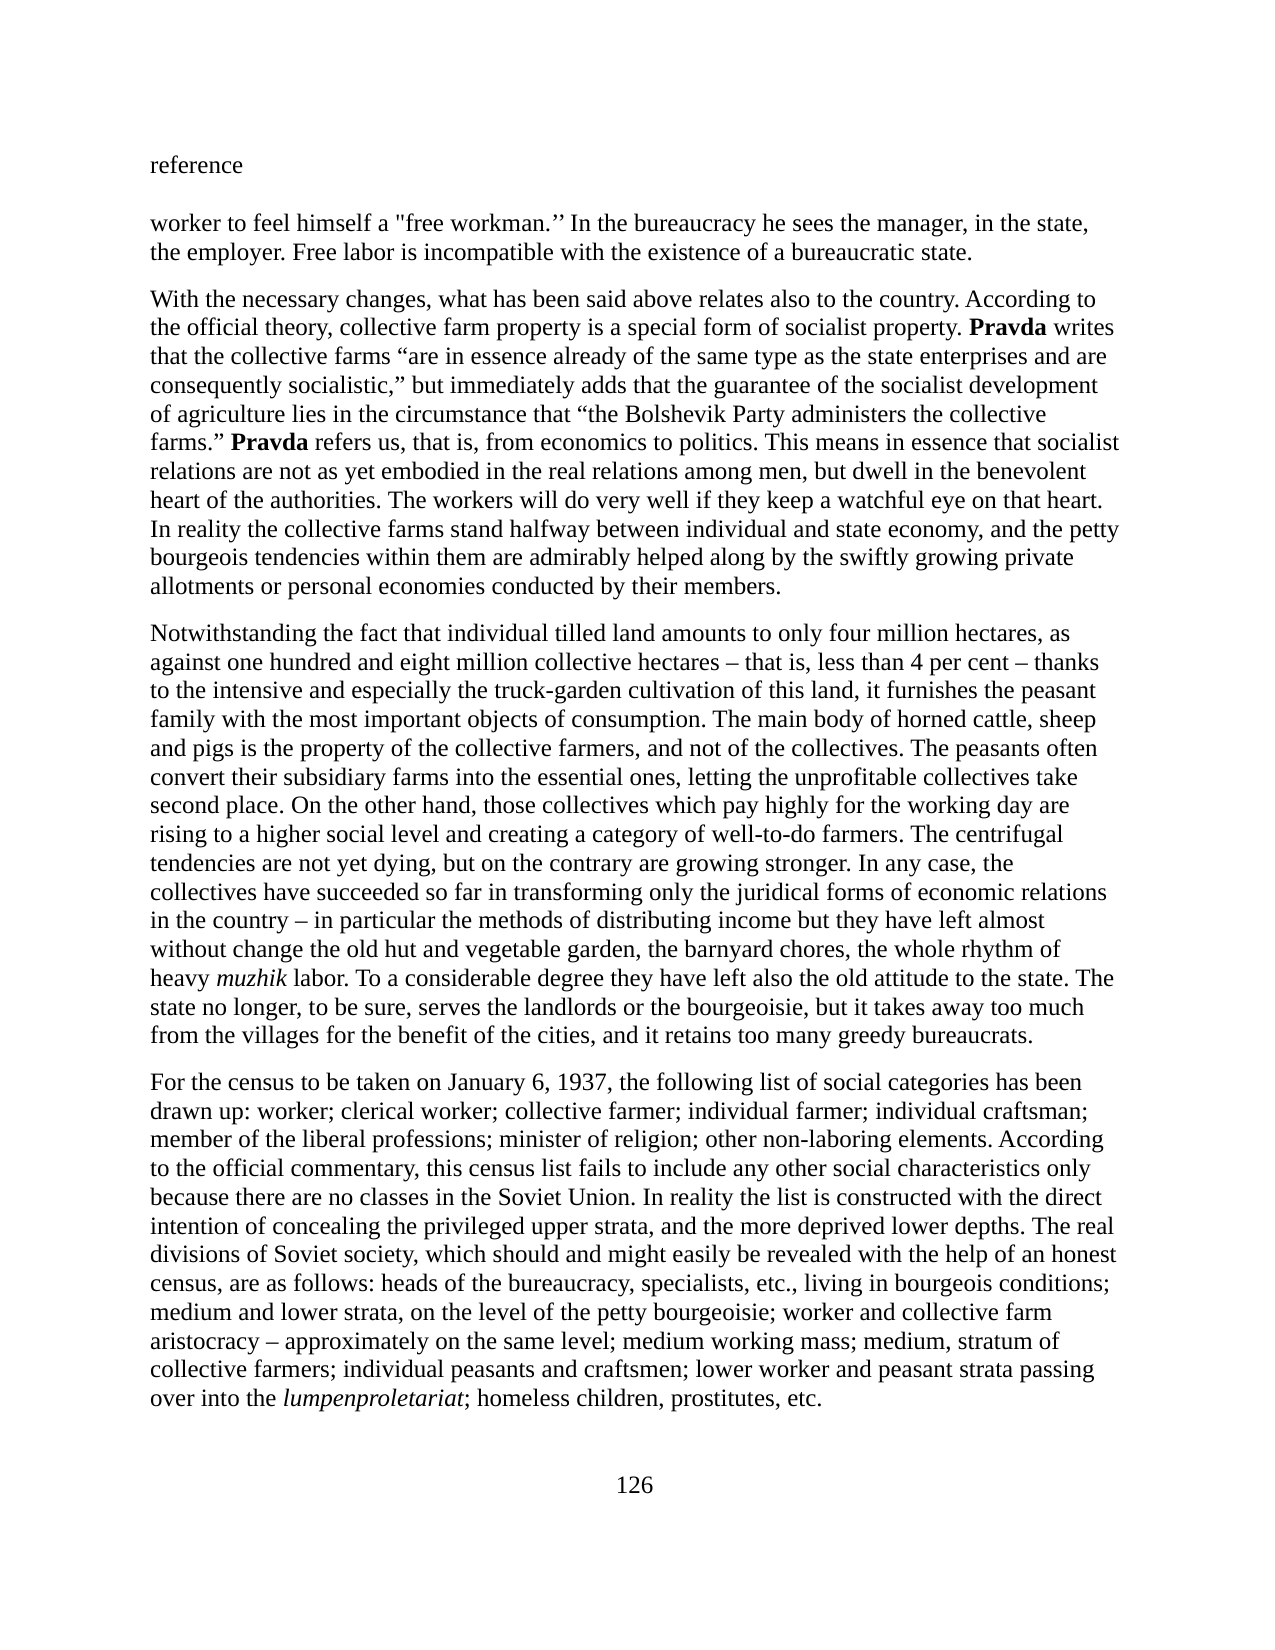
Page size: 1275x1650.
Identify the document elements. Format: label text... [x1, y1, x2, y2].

text Notwithstanding the fact that individual tilled land amounts to only four million hectares, as against one hundred and eight million collective hectares – that is, less than 4 per cent – thanks to the intensive and especially the truck-garden cultivation of this land, it furnishes the peasant family with the most important objects of consumption. The main body of horned cattle, sheep and pigs is the property of the collective farmers, and not of the collectives. The peasants often convert their subsidiary farms into the essential ones, letting the unprofitable collectives take second place. On the other hand, those collectives which pay highly for the working day are rising to a higher social level and creating a category of well-to-do farmers. The centrifugal tendencies are not yet dying, but on the contrary are growing stronger. In any case, the collectives have succeeded so far in transforming only the juridical forms of economic relations in the country – in particular the methods of distributing income but they have left almost without change the old hut and vegetable garden, the barnyard chores, the whole rhythm of heavy muzhik labor. To a considerable degree they have left also the old attitude to the state. The state no longer, to be sure, serves the landlords or the bourgeoisie, but it takes away too much from the villages for the benefit of the cities, and it retains too many greedy bureaucrats. [150, 618, 1125, 1049]
text For the census to be taken on January 6, 1937, the following list of social categories has been drawn up: worker; clerical worker; collective farmer; individual farmer; individual craftsman; member of the liberal professions; minister of religion; other non-laboring elements. According to the official commentary, this census list fails to include any other social characteristics only because there are no classes in the Soviet Union. In reality the list is constructed with the direct intention of concealing the privileged upper strata, and the more deprived lower depths. The real divisions of Soviet society, which should and might easily be revealed with the help of an honest census, are as follows: heads of the bureaucracy, specialists, etc., living in bourgeois conditions; medium and lower strata, on the level of the petty bourgeoisie; worker and collective farm aristocracy – approximately on the same level; medium working mass; medium, stratum of collective farmers; individual peasants and craftsmen; lower worker and peasant strata passing over into the lumpenproletariat; homeless children, prostitutes, etc. [150, 1067, 1125, 1412]
text With the necessary changes, what has been said above relates also to the country. According to the official theory, collective farm property is a special form of socialist property. Pravda writes that the collective farms “are in essence already of the same type as the state enterprises and are consequently socialistic,” but immediately adds that the guarantee of the socialist development of agriculture lies in the circumstance that “the Bolshevik Party administers the collective farms.” Pravda refers us, that is, from economics to politics. This means in essence that socialist relations are not as yet embodied in the real relations among men, but dwell in the benevolent heart of the authorities. The workers will do very well if they keep a watchful eye on that heart. In reality the collective farms stand halfway between individual and state economy, and the petty bourgeois tendencies within them are admirably helped along by the swiftly growing private allotments or personal economies conducted by their members. [150, 284, 1125, 600]
text worker to feel himself a "free workman.’’ In the bureaucracy he sees the manager, in the state, the employer. Free labor is incompatible with the existence of a bureaucratic state. [150, 208, 1125, 266]
